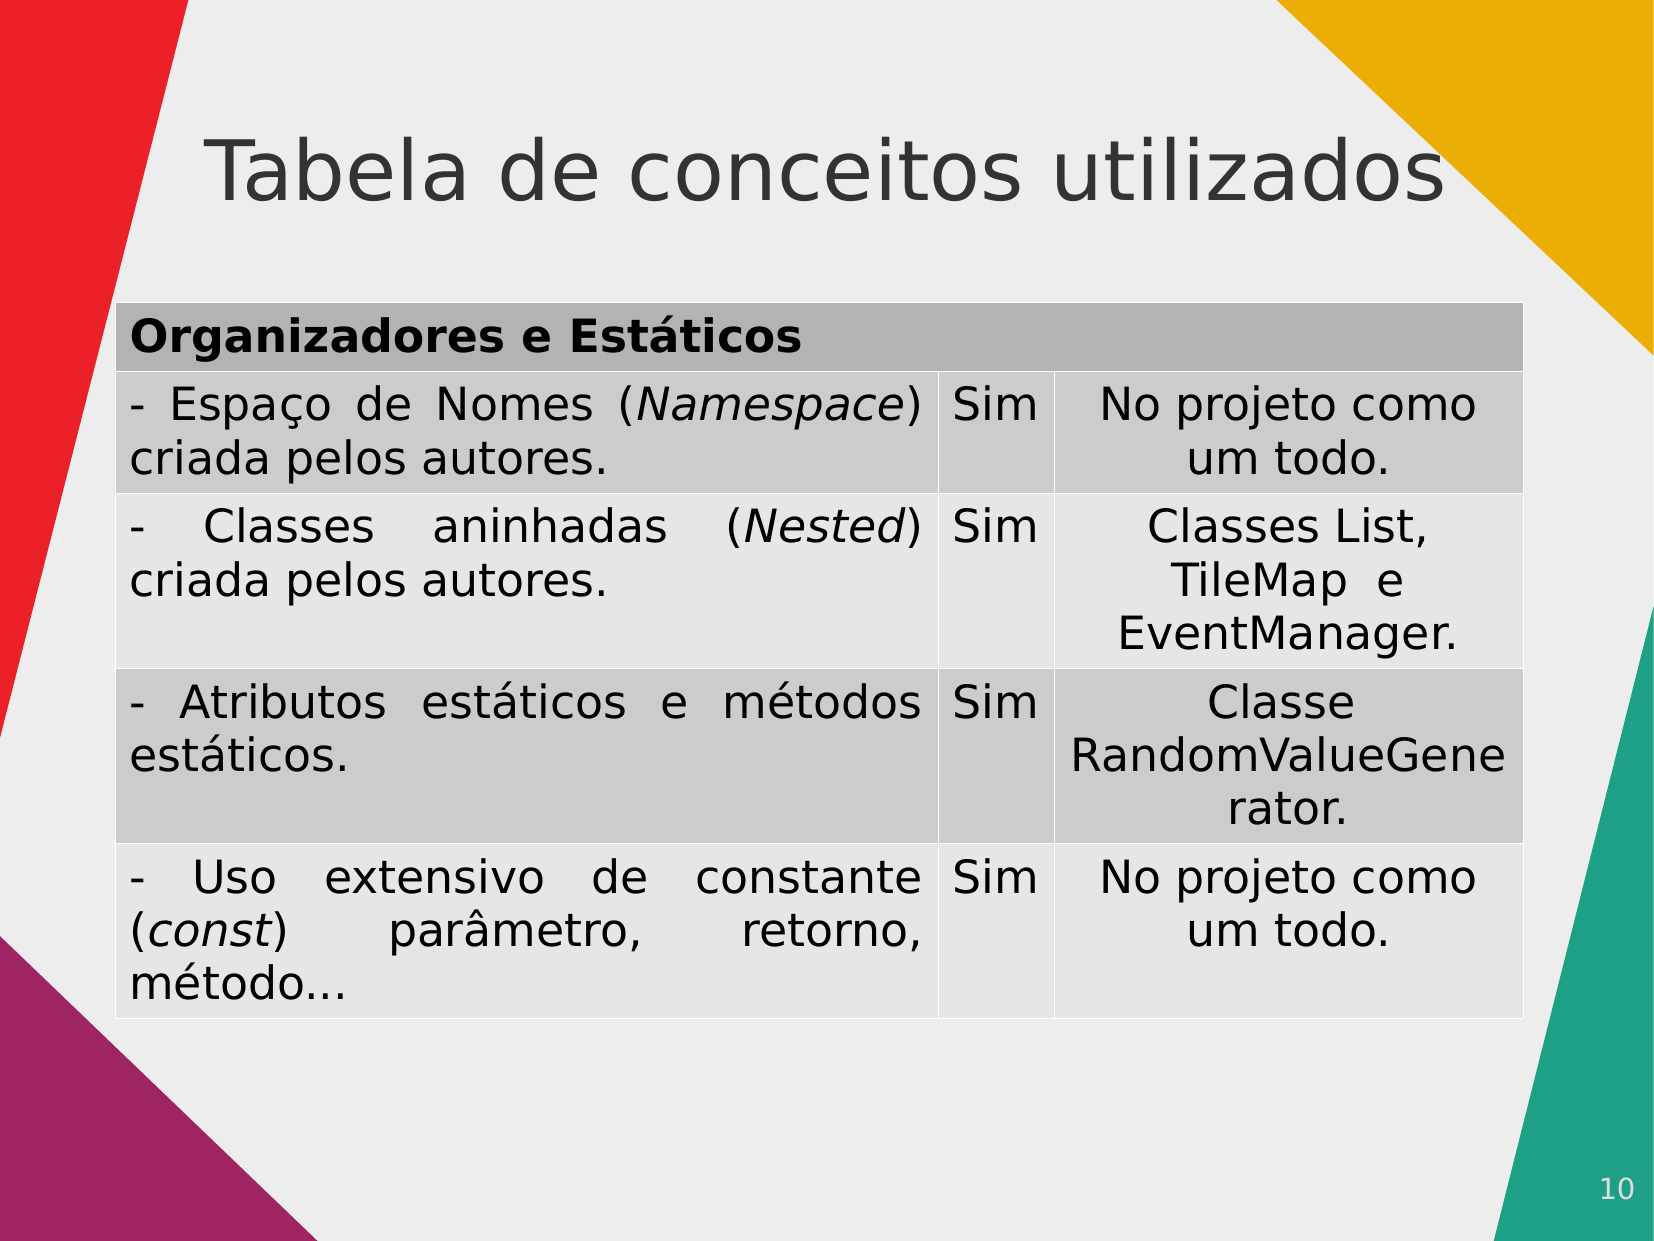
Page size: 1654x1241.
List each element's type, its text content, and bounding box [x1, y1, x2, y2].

table_cell - Espaço de Nomes (Namespace) criada pelos autores. [116, 372, 938, 493]
table_cell Classe RandomValueGenerator. [1055, 669, 1523, 843]
table_header Organizadores e Estáticos [116, 303, 1523, 371]
table_cell Sim [939, 494, 1054, 668]
title Tabela de conceitos utilizados [114, 73, 1539, 271]
table_cell Sim [939, 669, 1054, 843]
table_cell - Uso extensivo de constante (const) parâmetro, retorno, método... [116, 844, 938, 1018]
table_cell Sim [939, 372, 1054, 493]
table_cell - Classes aninhadas (Nested) criada pelos autores. [116, 494, 938, 668]
table_cell No projeto como um todo. [1055, 372, 1523, 493]
table_cell Sim [939, 844, 1054, 1018]
table_cell Classes List, TileMap e EventManager. [1055, 494, 1523, 668]
table_cell No projeto como um todo. [1055, 844, 1523, 1018]
table_cell - Atributos estáticos e métodos estáticos. [116, 669, 938, 843]
